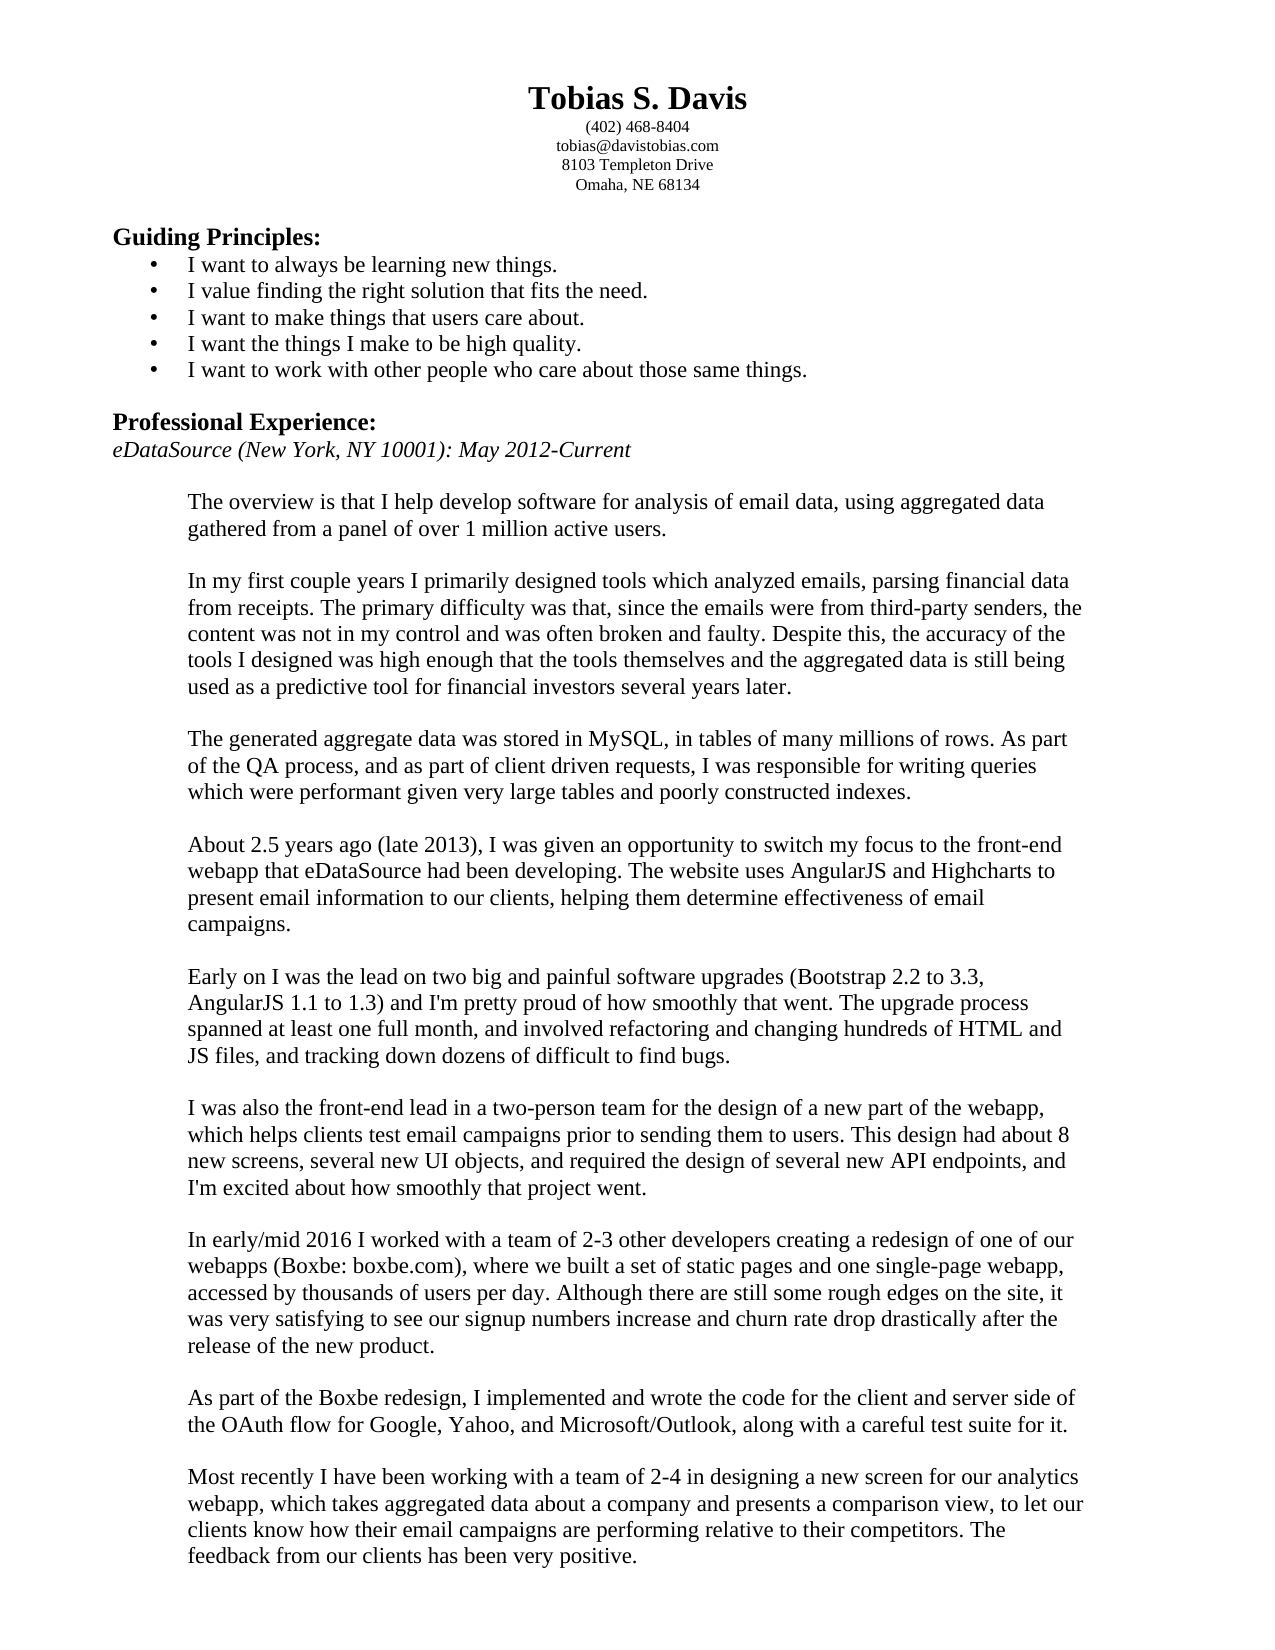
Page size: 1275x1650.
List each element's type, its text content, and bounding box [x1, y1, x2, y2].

title 8103 Templeton Drive [187, 155, 1087, 174]
text Early on I was the lead on two big and painful software upgrades (Bootstrap 2.2 to 3.3, AngularJS 1.1 to 1.3) and I'm pretty proud of how smoothly that went. The upgrade process spanned at least one full month, and involved refactoring and changing hundreds of HTML and JS files, and tracking down dozens of difficult to find bugs. [187, 963, 1087, 1068]
subtitle eDataSource (New York, NY 10001): May 2012-Current [112, 436, 1087, 462]
text As part of the Boxbe redesign, I implemented and wrote the code for the client and server side of the OAuth flow for Google, Yahoo, and Microsoft/Outlook, along with a careful test suite for it. [187, 1384, 1087, 1437]
title tobias@davistobias.com [187, 136, 1087, 155]
text Most recently I have been working with a team of 2-4 in designing a new screen for our analytics webapp, which takes aggregated data about a company and presents a comparison view, to let our clients know how their email campaigns are performing relative to their competitors. The feedback from our clients has been very positive. [187, 1463, 1087, 1569]
text Guiding Principles: [112, 222, 1087, 251]
list I value finding the right solution that fits the need. [150, 277, 1087, 304]
list I want to work with other people who care about those same things. [150, 356, 1087, 383]
list I want to make things that users care about. [150, 304, 1087, 330]
text Professional Experience: [112, 407, 1087, 436]
title Omaha, NE 68134 [187, 174, 1087, 193]
list I want to always be learning new things. [150, 251, 1087, 277]
text I was also the front-end lead in a two-person team for the design of a new part of the webapp, which helps clients test email campaigns prior to sending them to users. This design had about 8 new screens, several new UI objects, and required the design of several new API endpoints, and I'm excited about how smoothly that project went. [187, 1094, 1087, 1200]
title Tobias S. Davis [187, 78, 1087, 117]
text About 2.5 years ago (late 2013), I was given an opportunity to switch my focus to the front-end webapp that eDataSource had been developing. The website uses AngularJS and Highcharts to present email information to our clients, helping them determine effectiveness of email campaigns. [187, 831, 1087, 936]
text The generated aggregate data was stored in MySQL, in tables of many millions of rows. As part of the QA process, and as part of client driven requests, I was responsible for writing queries which were performant given very large tables and poorly constructed indexes. [187, 726, 1087, 804]
text In early/mid 2016 I worked with a team of 2-3 other developers creating a redesign of one of our webapps (Boxbe: boxbe.com), where we built a set of static pages and one single-page webapp, accessed by thousands of users per day. Although there are still some rough edges on the site, it was very satisfying to see our signup numbers increase and churn rate drop drastically after the release of the new product. [187, 1226, 1087, 1358]
text The overview is that I help develop software for analysis of email data, using aggregated data gathered from a panel of over 1 million active users. [187, 488, 1087, 541]
text In my first couple years I primarily designed tools which analyzed emails, parsing financial data from receipts. The primary difficulty was that, since the emails were from third-party senders, the content was not in my control and was often broken and faulty. Despite this, the accuracy of the tools I designed was high enough that the tools themselves and the aggregated data is still being used as a predictive tool for financial investors several years later. [187, 567, 1087, 699]
title (402) 468-8404 [187, 117, 1087, 136]
list I want the things I make to be high quality. [150, 330, 1087, 356]
